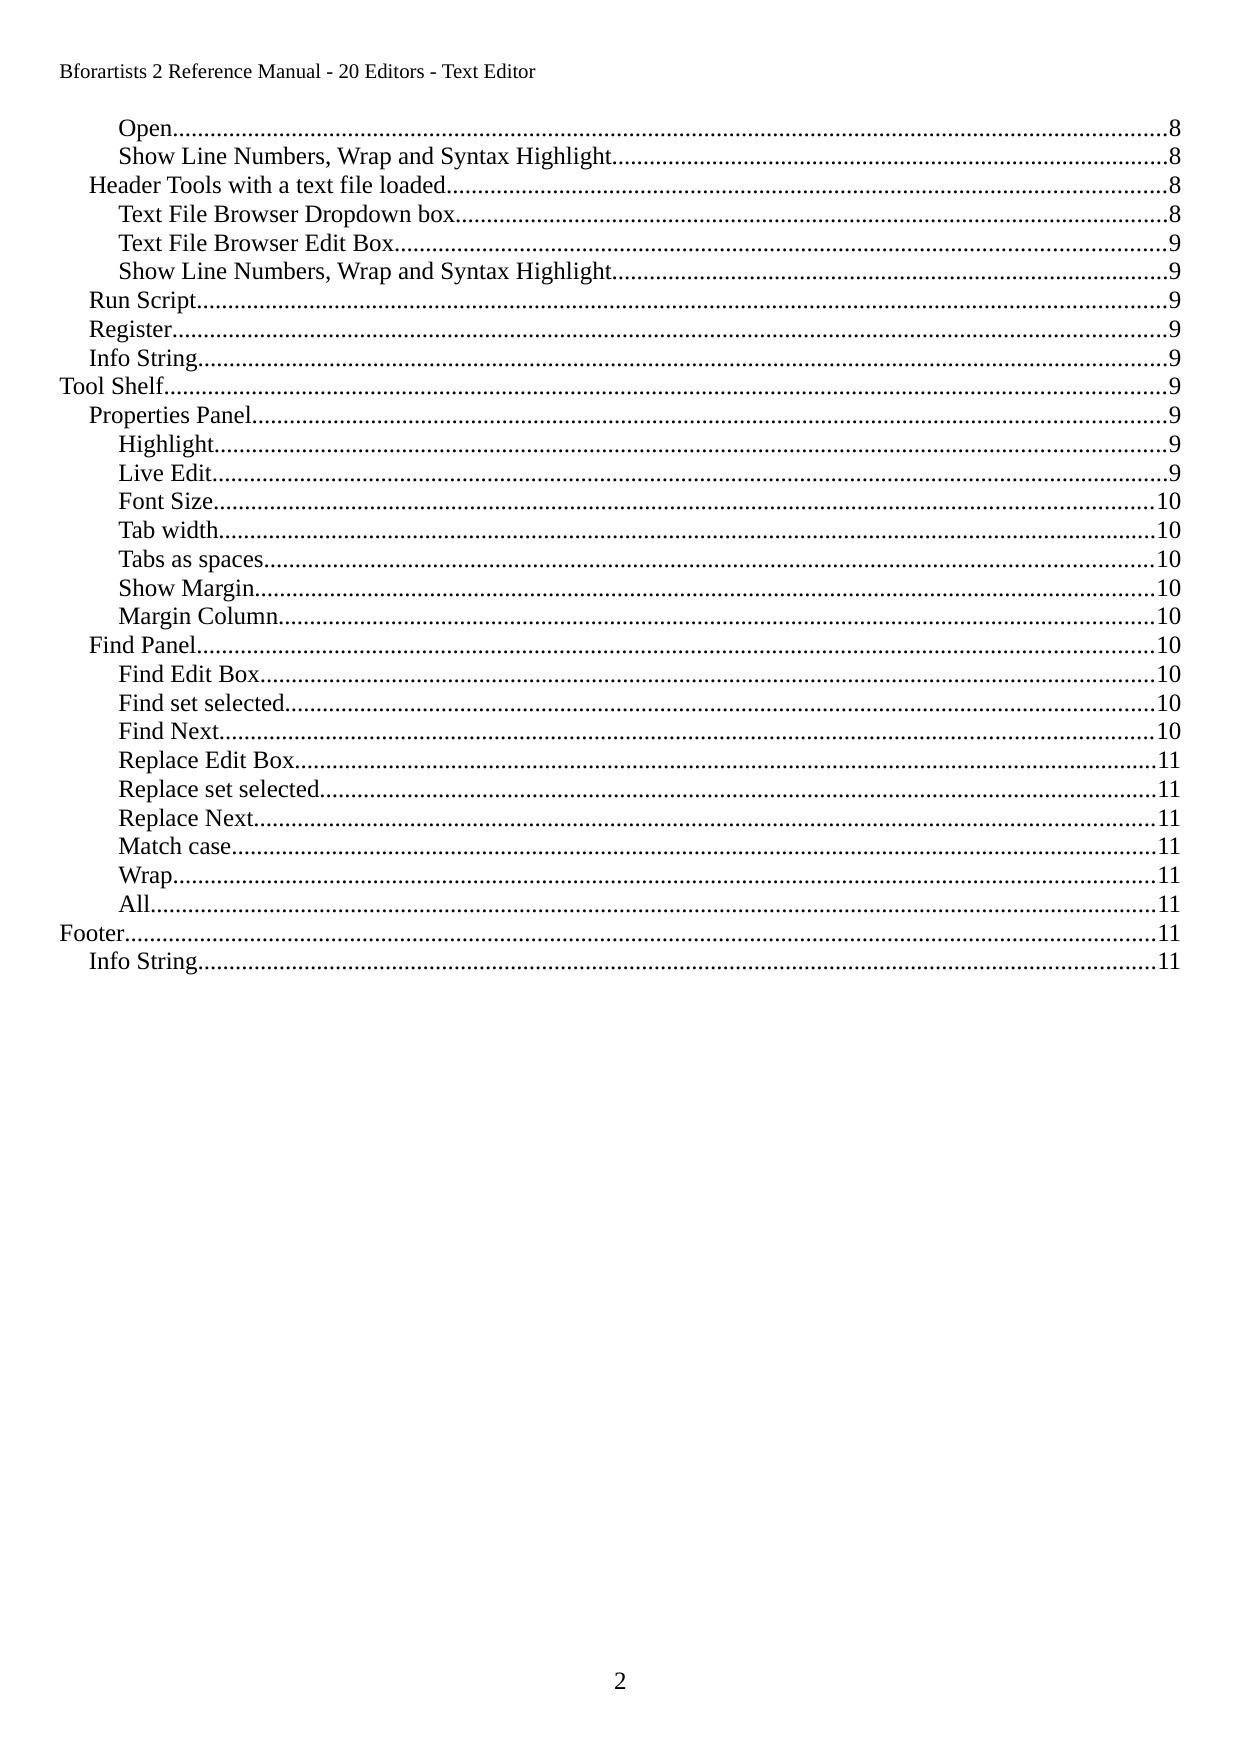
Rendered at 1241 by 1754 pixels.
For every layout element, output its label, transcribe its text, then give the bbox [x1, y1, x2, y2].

text Register 9 [88, 314, 1181, 343]
text Info String 11 [88, 946, 1181, 975]
text Footer 11 [59, 918, 1181, 946]
text Tool Shelf 9 [59, 371, 1181, 400]
text Replace Edit Box 11 [118, 745, 1181, 774]
text Wrap 11 [118, 860, 1181, 889]
text Margin Column 10 [118, 601, 1181, 630]
text Replace Next 11 [118, 803, 1181, 831]
text Show Line Numbers, Wrap and Syntax Highlight 9 [118, 256, 1181, 285]
text Text File Browser Dropdown box 8 [118, 199, 1181, 228]
text Find set selected 10 [118, 688, 1181, 716]
text Replace set selected 11 [118, 774, 1181, 803]
text Run Script 9 [88, 285, 1181, 314]
text Find Edit Box 10 [118, 659, 1181, 688]
text Show Margin 10 [118, 573, 1181, 601]
text Highlight 9 [118, 429, 1181, 458]
text Font Size 10 [118, 486, 1181, 515]
text All 11 [118, 889, 1181, 918]
text Properties Panel 9 [88, 400, 1181, 429]
text Live Edit 9 [118, 458, 1181, 486]
text Tabs as spaces 10 [118, 544, 1181, 573]
text Header Tools with a text file loaded 8 [88, 170, 1181, 199]
text Tab width 10 [118, 515, 1181, 544]
text Match case 11 [118, 831, 1181, 860]
text Info String 9 [88, 343, 1181, 371]
text Open 8 [118, 113, 1181, 141]
text Find Next 10 [118, 716, 1181, 745]
text Show Line Numbers, Wrap and Syntax Highlight 8 [118, 141, 1181, 170]
text Text File Browser Edit Box 9 [118, 228, 1181, 256]
text Find Panel 10 [88, 630, 1181, 659]
